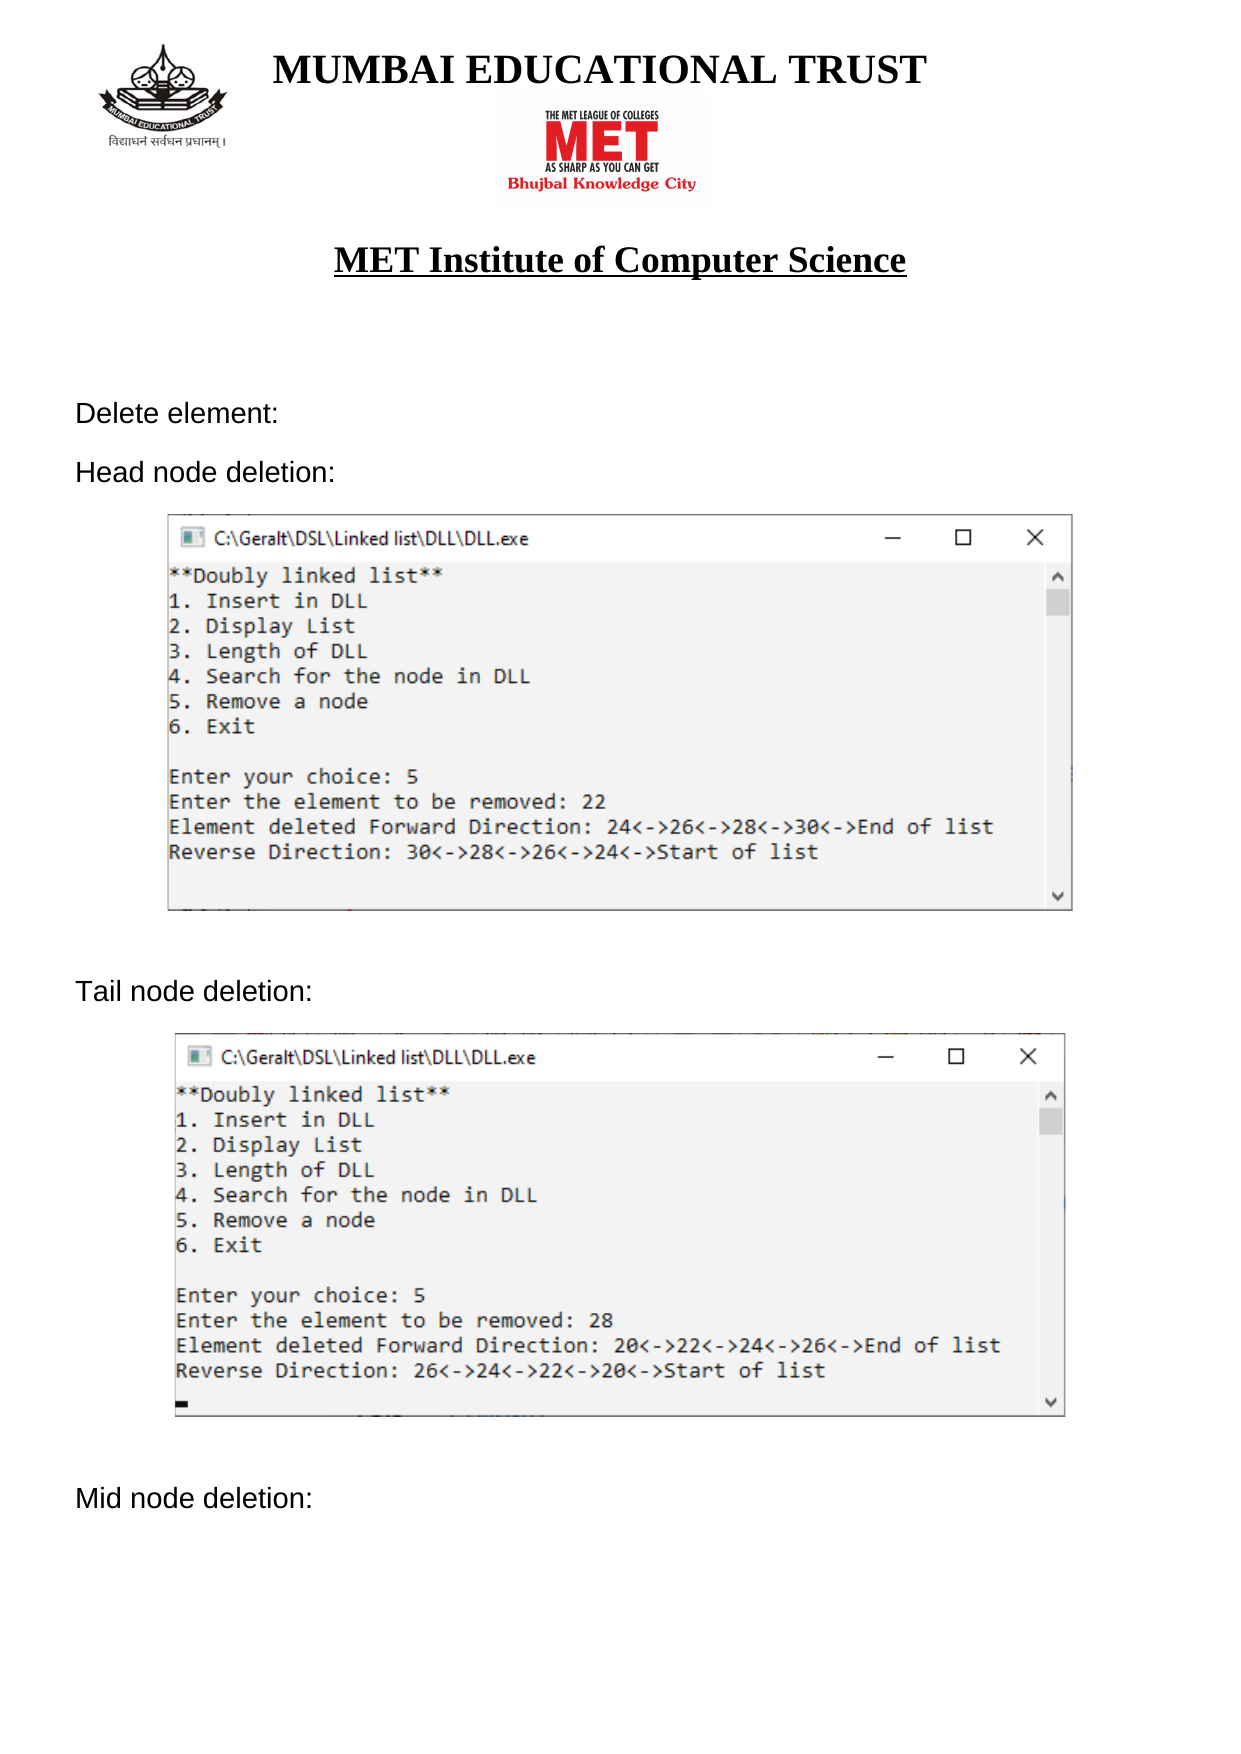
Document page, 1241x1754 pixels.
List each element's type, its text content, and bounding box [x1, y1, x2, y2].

picture [98, 44, 228, 148]
text Delete element: [75, 396, 1165, 429]
picture [167, 514, 1073, 911]
text Mid node deletion: [75, 1481, 1165, 1514]
picture [174, 1033, 1066, 1417]
text Head node deletion: [75, 455, 1165, 489]
text Tail node deletion: [75, 974, 1165, 1008]
picture [492, 92, 712, 210]
